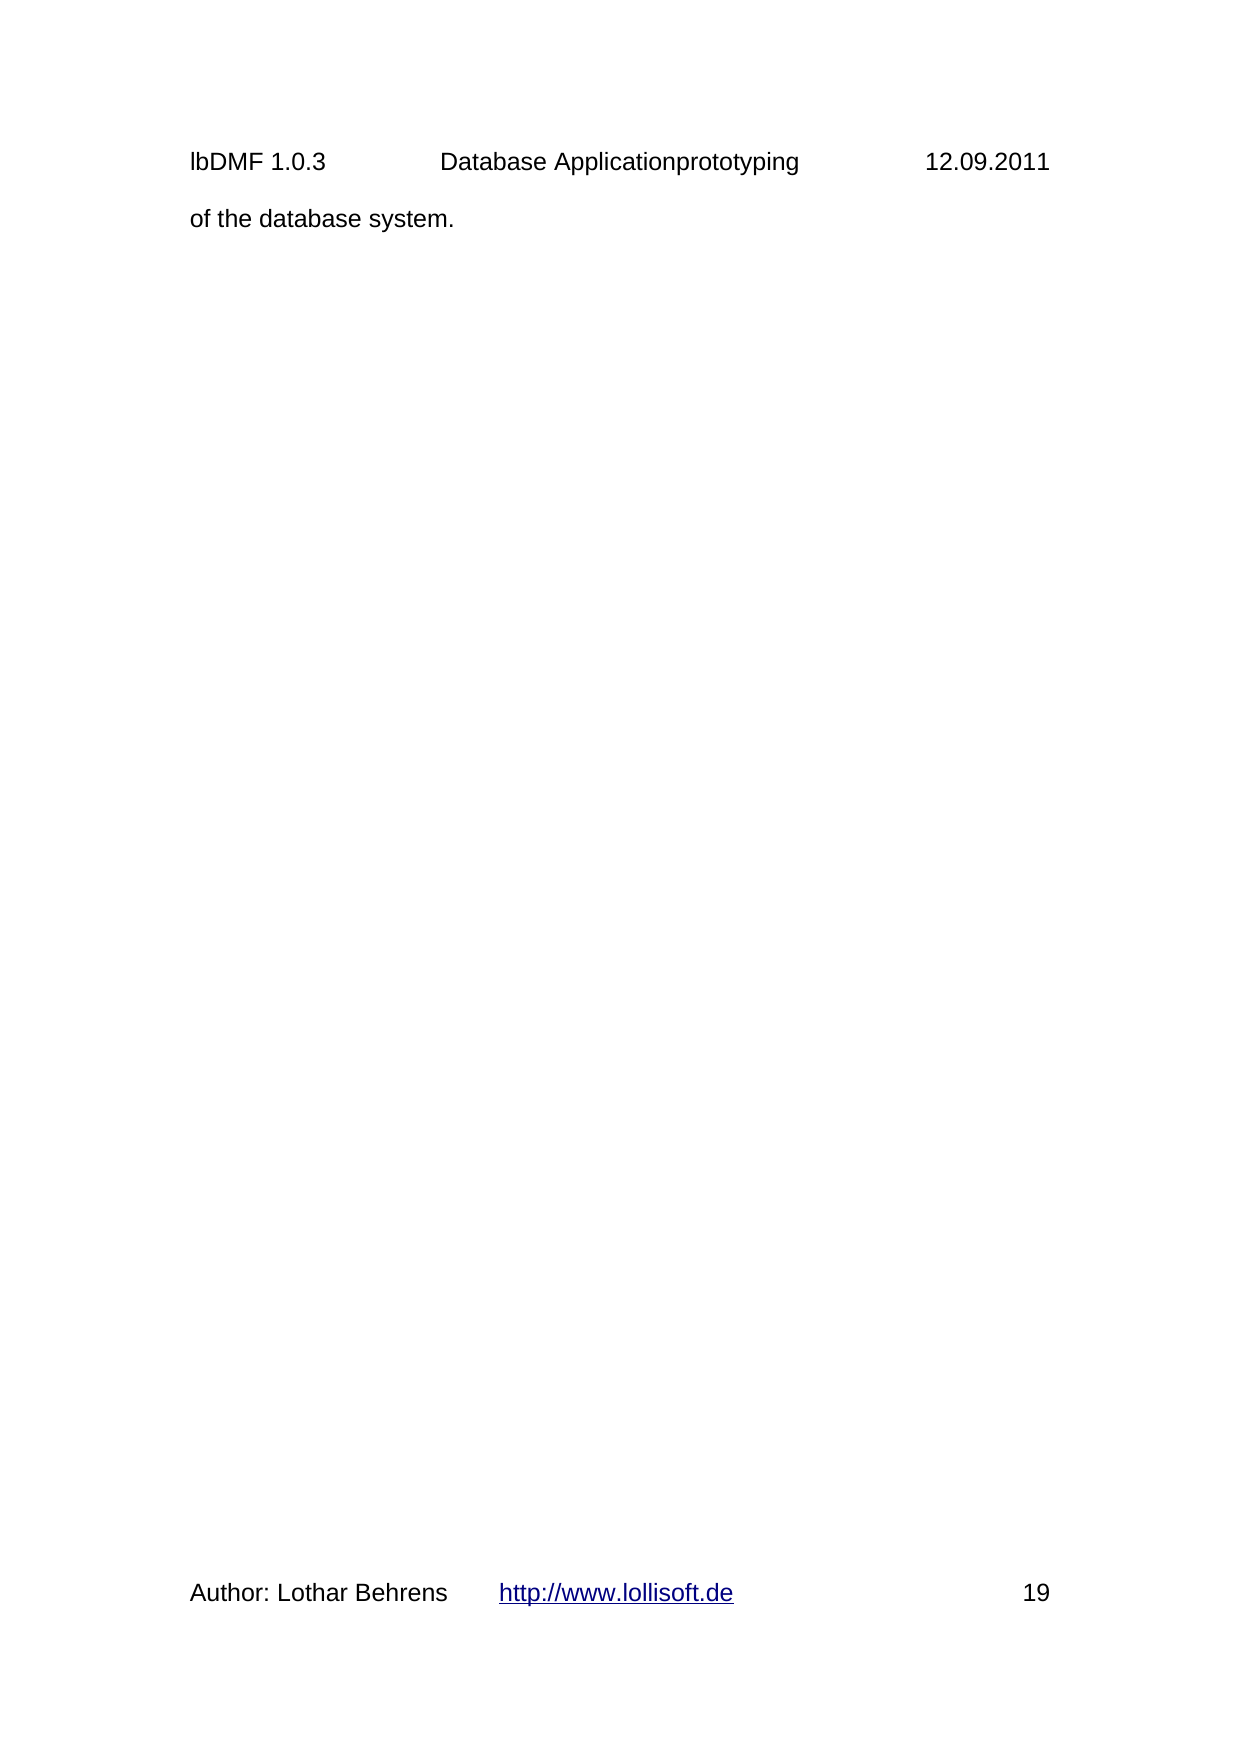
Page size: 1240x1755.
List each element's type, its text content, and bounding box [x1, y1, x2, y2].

text of the database system. [189, 205, 1050, 233]
